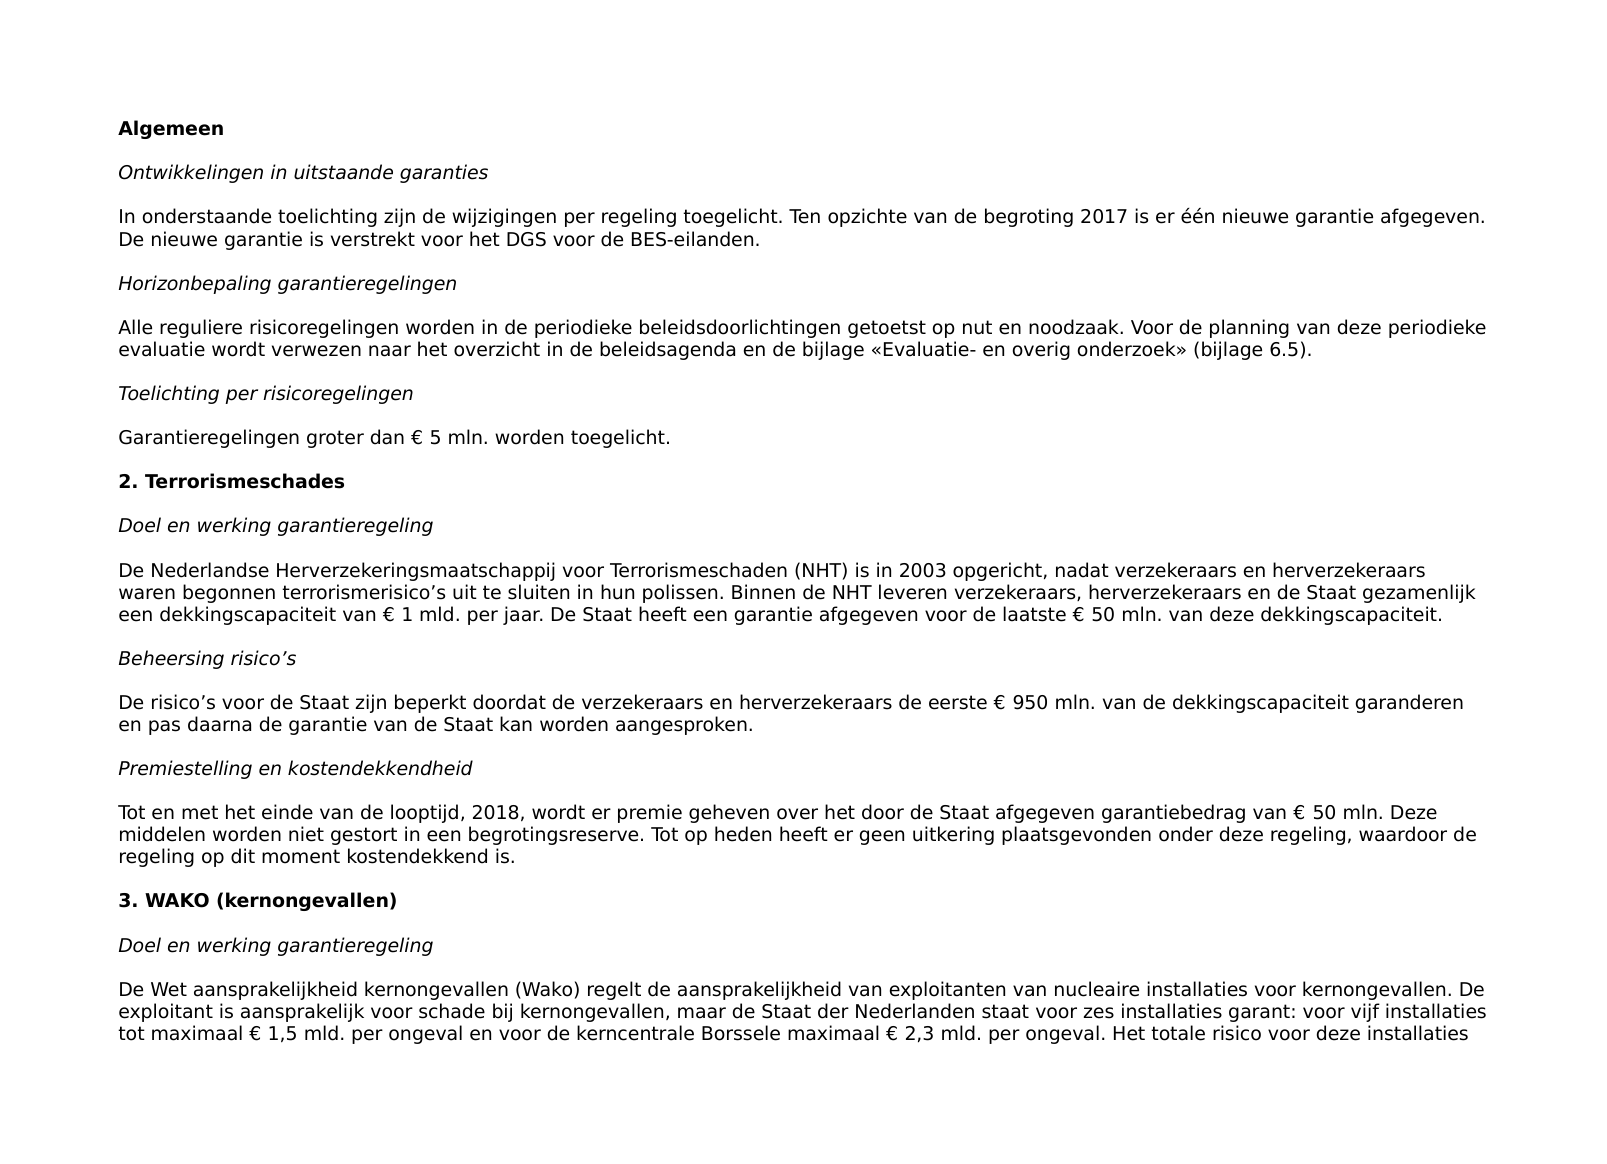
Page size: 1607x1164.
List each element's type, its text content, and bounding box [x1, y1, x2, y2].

subtitle Beheersing risico’s [118, 648, 1488, 670]
subtitle Horizonbepaling garantieregelingen [118, 273, 1488, 294]
subtitle 3. WAKO (kernongevallen) [118, 890, 1488, 912]
text Tot en met het einde van de looptijd, 2018, wordt er premie geheven over het door de Staat afgegeven garantiebedrag van € 50 mln. Deze middelen worden niet gestort in een begrotingsreserve. Tot op heden heeft er geen uitkering plaatsgevonden onder deze regeling, waardoor de regeling op dit moment kostendekkend is. [118, 802, 1488, 868]
subtitle Ontwikkelingen in uitstaande garanties [118, 162, 1488, 184]
text Garantieregelingen groter dan € 5 mln. worden toegelicht. [118, 427, 1488, 449]
text De Nederlandse Herverzekeringsmaatschappij voor Terrorismeschaden (NHT) is in 2003 opgericht, nadat verzekeraars en herverzekeraars waren begonnen terrorismerisico’s uit te sluiten in hun polissen. Binnen de NHT leveren verzekeraars, herverzekeraars en de Staat gezamenlijk een dekkingscapaciteit van € 1 mld. per jaar. De Staat heeft een garantie afgegeven voor de laatste € 50 mln. van deze dekkingscapaciteit. [118, 559, 1488, 626]
subtitle Premiestelling en kostendekkendheid [118, 758, 1488, 780]
subtitle Toelichting per risicoregelingen [118, 383, 1488, 405]
text Alle reguliere risicoregelingen worden in de periodieke beleidsdoorlichtingen getoetst op nut en noodzaak. Voor de planning van deze periodieke evaluatie wordt verwezen naar het overzicht in de beleidsagenda en de bijlage «Evaluatie- en overig onderzoek» (bijlage 6.5). [118, 317, 1488, 361]
text In onderstaande toelichting zijn de wijzigingen per regeling toegelicht. Ten opzichte van de begroting 2017 is er één nieuwe garantie afgegeven. De nieuwe garantie is verstrekt voor het DGS voor de BES-eilanden. [118, 206, 1488, 250]
subtitle 2. Terrorismeschades [118, 471, 1488, 493]
subtitle Doel en werking garantieregeling [118, 934, 1488, 956]
text De risico’s voor de Staat zijn beperkt doordat de verzekeraars en herverzekeraars de eerste € 950 mln. van de dekkingscapaciteit garanderen en pas daarna de garantie van de Staat kan worden aangesproken. [118, 692, 1488, 736]
text De Wet aansprakelijkheid kernongevallen (Wako) regelt de aansprakelijkheid van exploitanten van nucleaire installaties voor kernongevallen. De exploitant is aansprakelijk voor schade bij kernongevallen, maar de Staat der Nederlanden staat voor zes installaties garant: voor vijf installaties tot maximaal € 1,5 mld. per ongeval en voor de kerncentrale Borssele maximaal € 2,3 mld. per ongeval. Het totale risico voor deze installaties [118, 979, 1488, 1044]
subtitle Doel en werking garantieregeling [118, 515, 1488, 537]
subtitle Algemeen [118, 118, 1488, 140]
